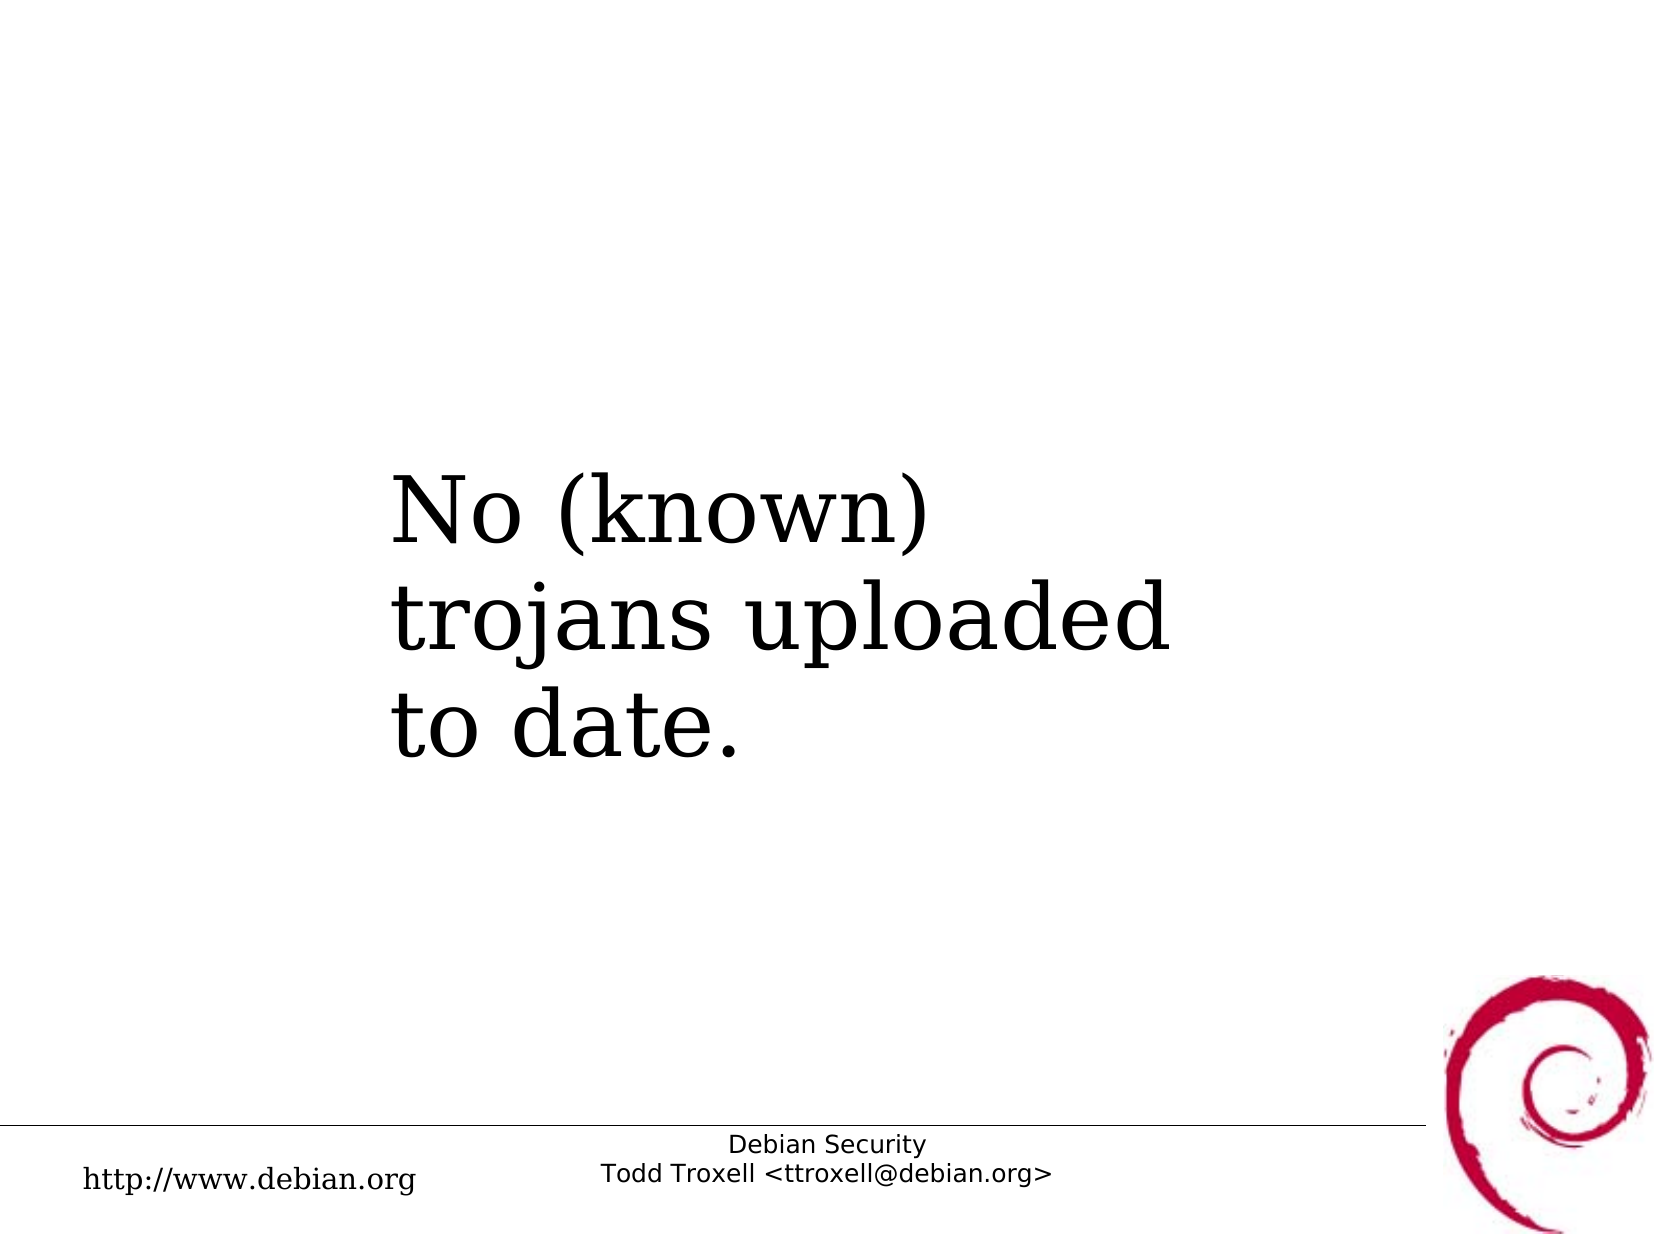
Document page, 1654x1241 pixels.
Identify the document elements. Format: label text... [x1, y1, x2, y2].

text_box No (known) trojans uploaded to date. [375, 450, 1276, 826]
picture [1443, 975, 1654, 1234]
